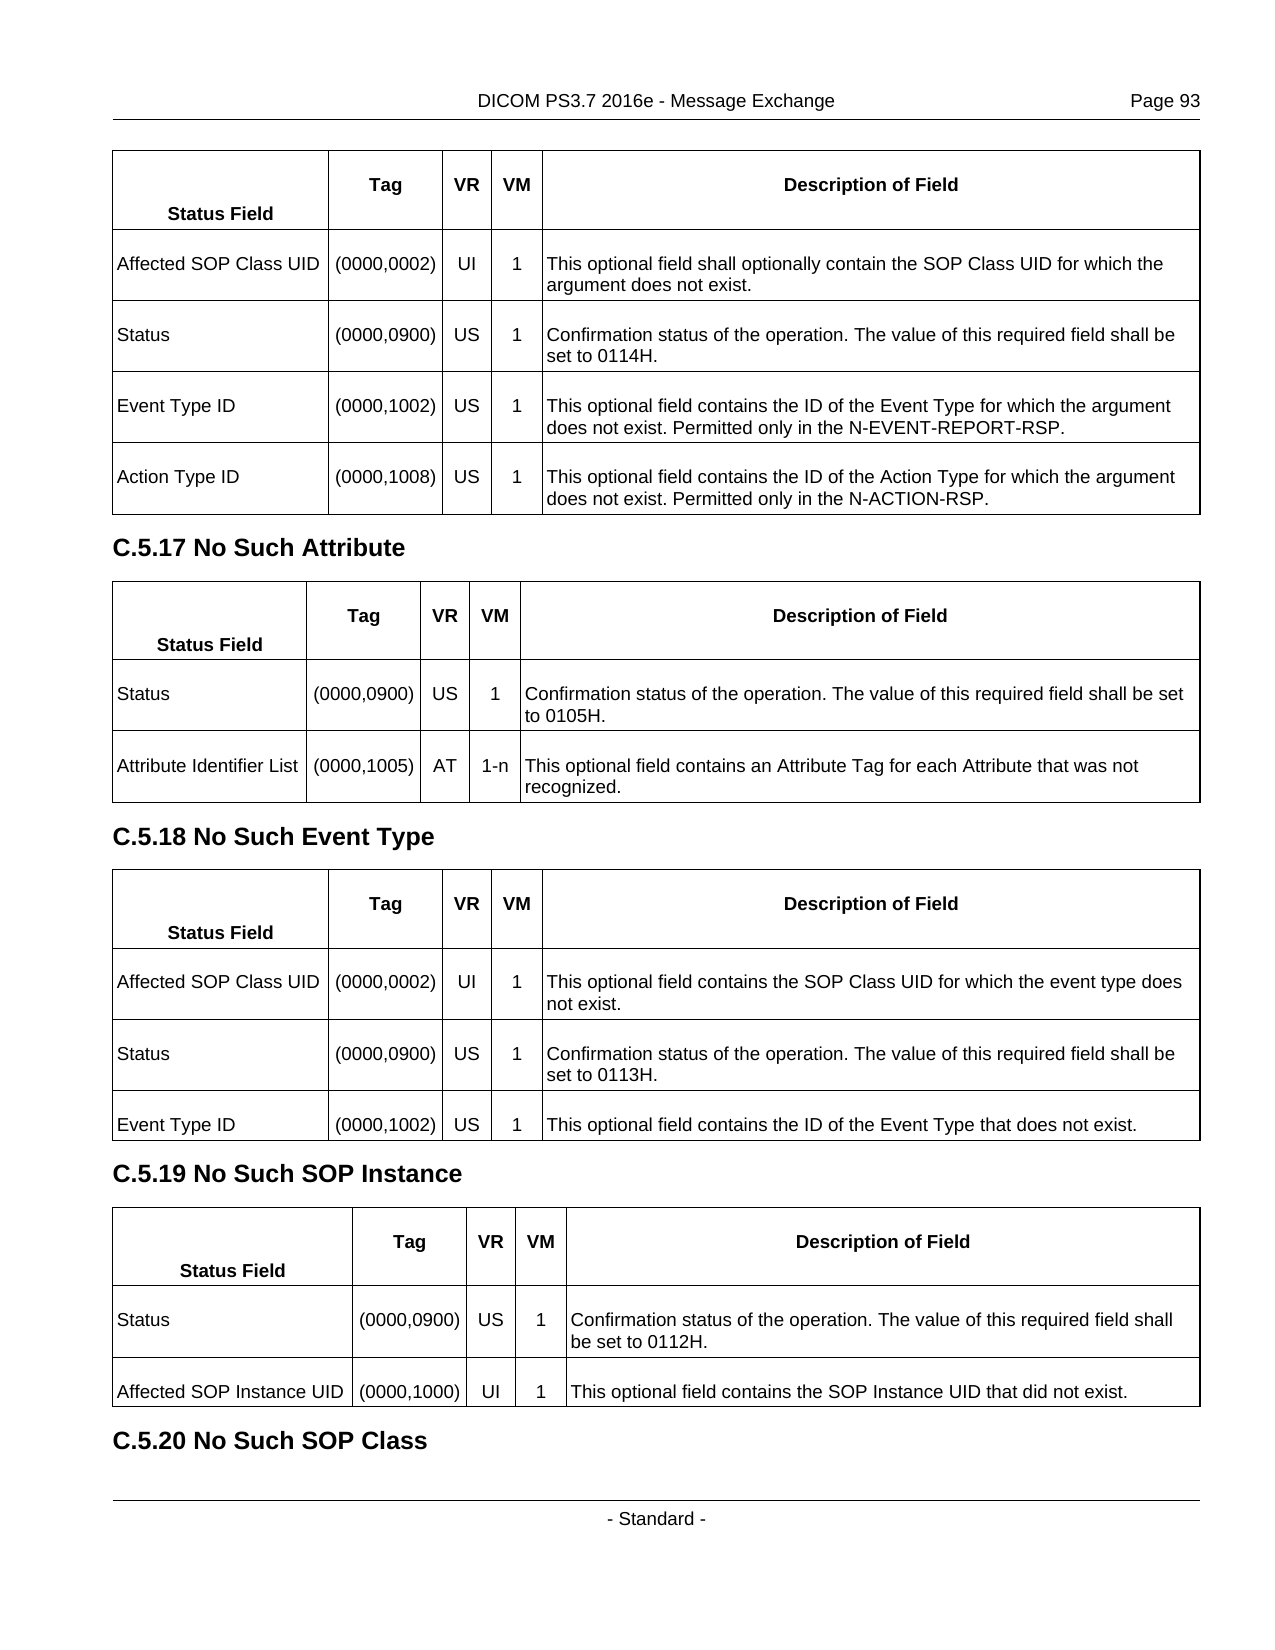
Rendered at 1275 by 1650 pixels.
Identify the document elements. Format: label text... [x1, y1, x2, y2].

table_cell 1 [516, 1286, 566, 1357]
table_cell (0000,0900) [329, 1020, 442, 1090]
table_cell UI [443, 230, 491, 300]
table_cell US [443, 1020, 491, 1090]
table_cell (0000,0900) [329, 301, 442, 371]
table_cell 1 [492, 301, 542, 371]
table_cell Affected SOP Class UID [113, 949, 328, 1019]
table_cell This optional field contains the SOP Class UID for which the event type does not exist. [543, 949, 1199, 1019]
table_cell Attribute Identifier List [113, 731, 306, 802]
text C.5.19 No Such SOP Instance [112, 1159, 1200, 1188]
table_cell US [443, 443, 491, 513]
table_header VM [492, 870, 542, 947]
table_cell (0000,1008) [329, 443, 442, 513]
table_cell 1 [492, 372, 542, 442]
table_header Tag [307, 582, 420, 659]
table_header Status Field [113, 1208, 352, 1285]
table_cell This optional field contains the ID of the Event Type for which the argument does not exist. Permitted only in the N-EVENT-REPORT-RSP. [543, 372, 1199, 442]
table_cell 1 [492, 443, 542, 513]
table_cell This optional field shall optionally contain the SOP Class UID for which the argument does not exist. [543, 230, 1199, 300]
table_cell Action Type ID [113, 443, 328, 513]
table_header VR [467, 1208, 515, 1285]
table_header Description of Field [543, 151, 1199, 228]
table_cell 1-n [470, 731, 520, 802]
table_cell 1 [492, 230, 542, 300]
table_cell Event Type ID [113, 372, 328, 442]
table_cell This optional field contains the ID of the Event Type that does not exist. [543, 1091, 1199, 1139]
table_cell UI [443, 949, 491, 1019]
table_cell Affected SOP Class UID [113, 230, 328, 300]
table_cell Status [113, 660, 306, 730]
table_cell (0000,1002) [329, 1091, 442, 1139]
table_cell (0000,0002) [329, 949, 442, 1019]
table_cell Status [113, 301, 328, 371]
table_cell (0000,1005) [307, 731, 420, 802]
table_cell UI [467, 1358, 515, 1406]
table_cell 1 [492, 1091, 542, 1139]
table_cell Status [113, 1286, 352, 1357]
table_cell (0000,1000) [353, 1358, 466, 1406]
text C.5.18 No Such Event Type [112, 821, 1200, 850]
table_cell Confirmation status of the operation. The value of this required field shall be set to 0113H. [543, 1020, 1199, 1090]
table_cell US [421, 660, 469, 730]
table_cell US [467, 1286, 515, 1357]
table_cell This optional field contains the SOP Instance UID that did not exist. [567, 1358, 1199, 1406]
table_header Status Field [113, 870, 328, 947]
table_header Tag [353, 1208, 466, 1285]
table_cell This optional field contains the ID of the Action Type for which the argument does not exist. Permitted only in the N-ACTION-RSP. [543, 443, 1199, 513]
table_header Description of Field [521, 582, 1199, 659]
table_header Tag [329, 870, 442, 947]
table_header VM [492, 151, 542, 228]
table_header Status Field [113, 151, 328, 228]
table_cell US [443, 1091, 491, 1139]
table_cell 1 [470, 660, 520, 730]
table_cell (0000,0900) [353, 1286, 466, 1357]
table_header VM [516, 1208, 566, 1285]
table_cell 1 [516, 1358, 566, 1406]
table_header Status Field [113, 582, 306, 659]
table_cell Event Type ID [113, 1091, 328, 1139]
table_header VR [443, 151, 491, 228]
table_cell Confirmation status of the operation. The value of this required field shall be set to 0114H. [543, 301, 1199, 371]
table_cell Affected SOP Instance UID [113, 1358, 352, 1406]
text C.5.17 No Such Attribute [112, 533, 1200, 562]
table_cell Confirmation status of the operation. The value of this required field shall be set to 0105H. [521, 660, 1199, 730]
table_header VM [470, 582, 520, 659]
table_cell (0000,1002) [329, 372, 442, 442]
table_header VR [443, 870, 491, 947]
table_cell 1 [492, 949, 542, 1019]
table_cell AT [421, 731, 469, 802]
table_cell (0000,0002) [329, 230, 442, 300]
table_cell 1 [492, 1020, 542, 1090]
table_cell This optional field contains an Attribute Tag for each Attribute that was not recognized. [521, 731, 1199, 802]
table_header VR [421, 582, 469, 659]
table_cell Status [113, 1020, 328, 1090]
table_cell US [443, 372, 491, 442]
table_cell US [443, 301, 491, 371]
table_cell Confirmation status of the operation. The value of this required field shall be set to 0112H. [567, 1286, 1199, 1357]
text C.5.20 No Such SOP Class [112, 1426, 1200, 1455]
table_cell (0000,0900) [307, 660, 420, 730]
table_header Tag [329, 151, 442, 228]
table_header Description of Field [543, 870, 1199, 947]
table_header Description of Field [567, 1208, 1199, 1285]
